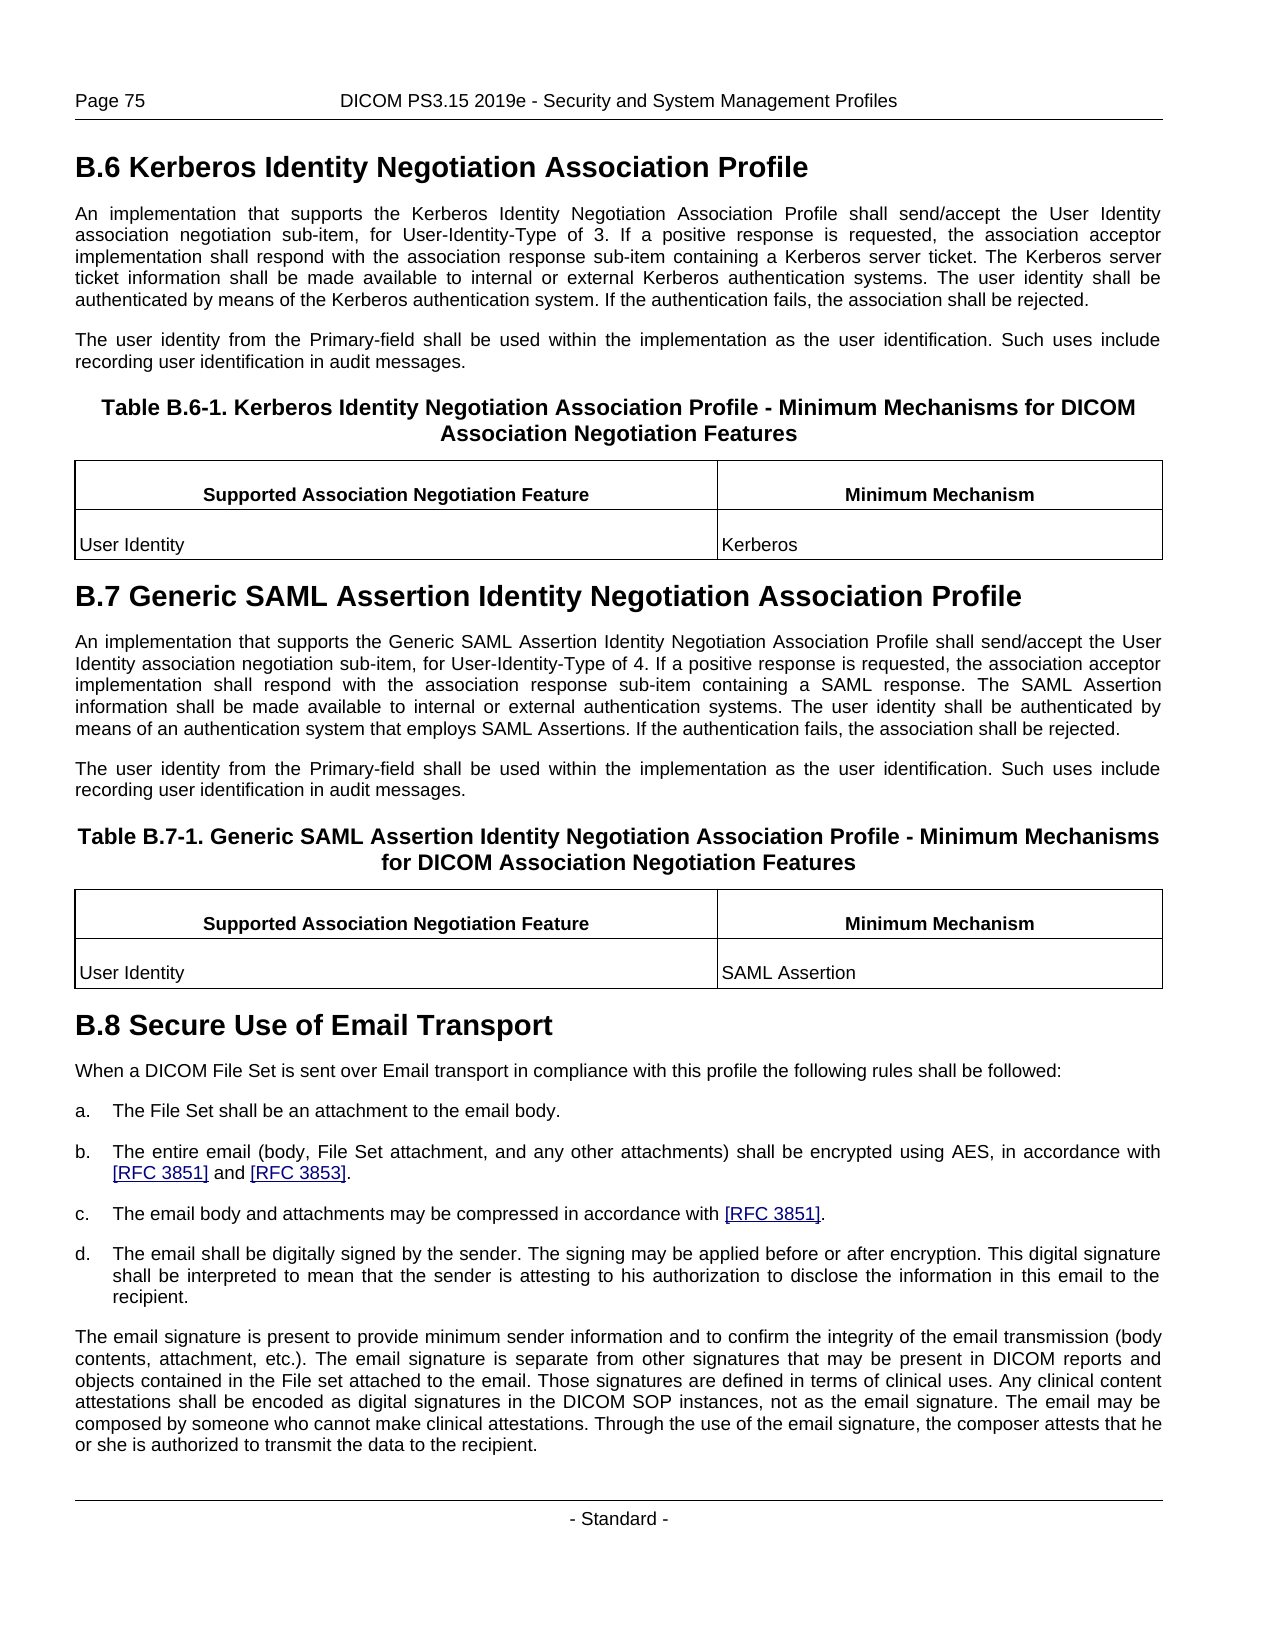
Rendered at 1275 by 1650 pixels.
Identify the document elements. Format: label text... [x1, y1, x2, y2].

table_cell User Identity [76, 939, 717, 988]
table_header Supported Association Negotiation Feature [76, 461, 717, 509]
table_cell SAML Assertion [718, 939, 1162, 988]
text a. The File Set shall be an attachment to the email body. [75, 1100, 1162, 1122]
text The user identity from the Primary-field shall be used within the implementation as the user identification. Such uses include recording user identification in audit messages. [75, 758, 1162, 801]
text b. The entire email (body, File Set attachment, and any other attachments) shall be encrypted using AES, in accordance with [RFC 3851] and [RFC 3853]. [75, 1141, 1162, 1184]
text B.6 Kerberos Identity Negotiation Association Profile [75, 150, 1162, 183]
text When a DICOM File Set is sent over Email transport in compliance with this profile the following rules shall be followed: [75, 1060, 1162, 1082]
text Table B.6-1. Kerberos Identity Negotiation Association Profile - Minimum Mechanisms for DICOM Association Negotiation Features [75, 394, 1162, 446]
text Table B.7-1. Generic SAML Assertion Identity Negotiation Association Profile - Minimum Mechanisms for DICOM Association Negotiation Features [75, 823, 1162, 875]
text The email signature is present to provide minimum sender information and to confirm the integrity of the email transmission (body contents, attachment, etc.). The email signature is separate from other signatures that may be present in DICOM reports and objects contained in the File set attached to the email. Those signatures are defined in terms of clinical uses. Any clinical content attestations shall be encoded as digital signatures in the DICOM SOP instances, not as the email signature. The email may be composed by someone who cannot make clinical attestations. Through the use of the email signature, the composer attests that he or she is authorized to transmit the data to the recipient. [75, 1326, 1162, 1456]
text c. The email body and attachments may be compressed in accordance with [RFC 3851]. [75, 1202, 1162, 1224]
text d. The email shall be digitally signed by the sender. The signing may be applied before or after encryption. This digital signature shall be interpreted to mean that the sender is attesting to his authorization to disclose the information in this email to the recipient. [75, 1243, 1162, 1307]
table_cell User Identity [76, 510, 717, 559]
text B.8 Secure Use of Email Transport [75, 1008, 1162, 1041]
text The user identity from the Primary-field shall be used within the implementation as the user identification. Such uses include recording user identification in audit messages. [75, 329, 1162, 372]
text B.7 Generic SAML Assertion Identity Negotiation Association Profile [75, 579, 1162, 612]
text An implementation that supports the Generic SAML Assertion Identity Negotiation Association Profile shall send/accept the User Identity association negotiation sub-item, for User-Identity-Type of 4. If a positive response is requested, the association acceptor implementation shall respond with the association response sub-item containing a SAML response. The SAML Assertion information shall be made available to internal or external authentication systems. The user identity shall be authenticated by means of an authentication system that employs SAML Assertions. If the authentication fails, the association shall be rejected. [75, 631, 1162, 739]
text An implementation that supports the Kerberos Identity Negotiation Association Profile shall send/accept the User Identity association negotiation sub-item, for User-Identity-Type of 3. If a positive response is requested, the association acceptor implementation shall respond with the association response sub-item containing a Kerberos server ticket. The Kerberos server ticket information shall be made available to internal or external Kerberos authentication systems. The user identity shall be authenticated by means of the Kerberos authentication system. If the authentication fails, the association shall be rejected. [75, 202, 1162, 310]
table_header Minimum Mechanism [718, 890, 1162, 938]
table_header Minimum Mechanism [718, 461, 1162, 509]
table_header Supported Association Negotiation Feature [76, 890, 717, 938]
table_cell Kerberos [718, 510, 1162, 559]
